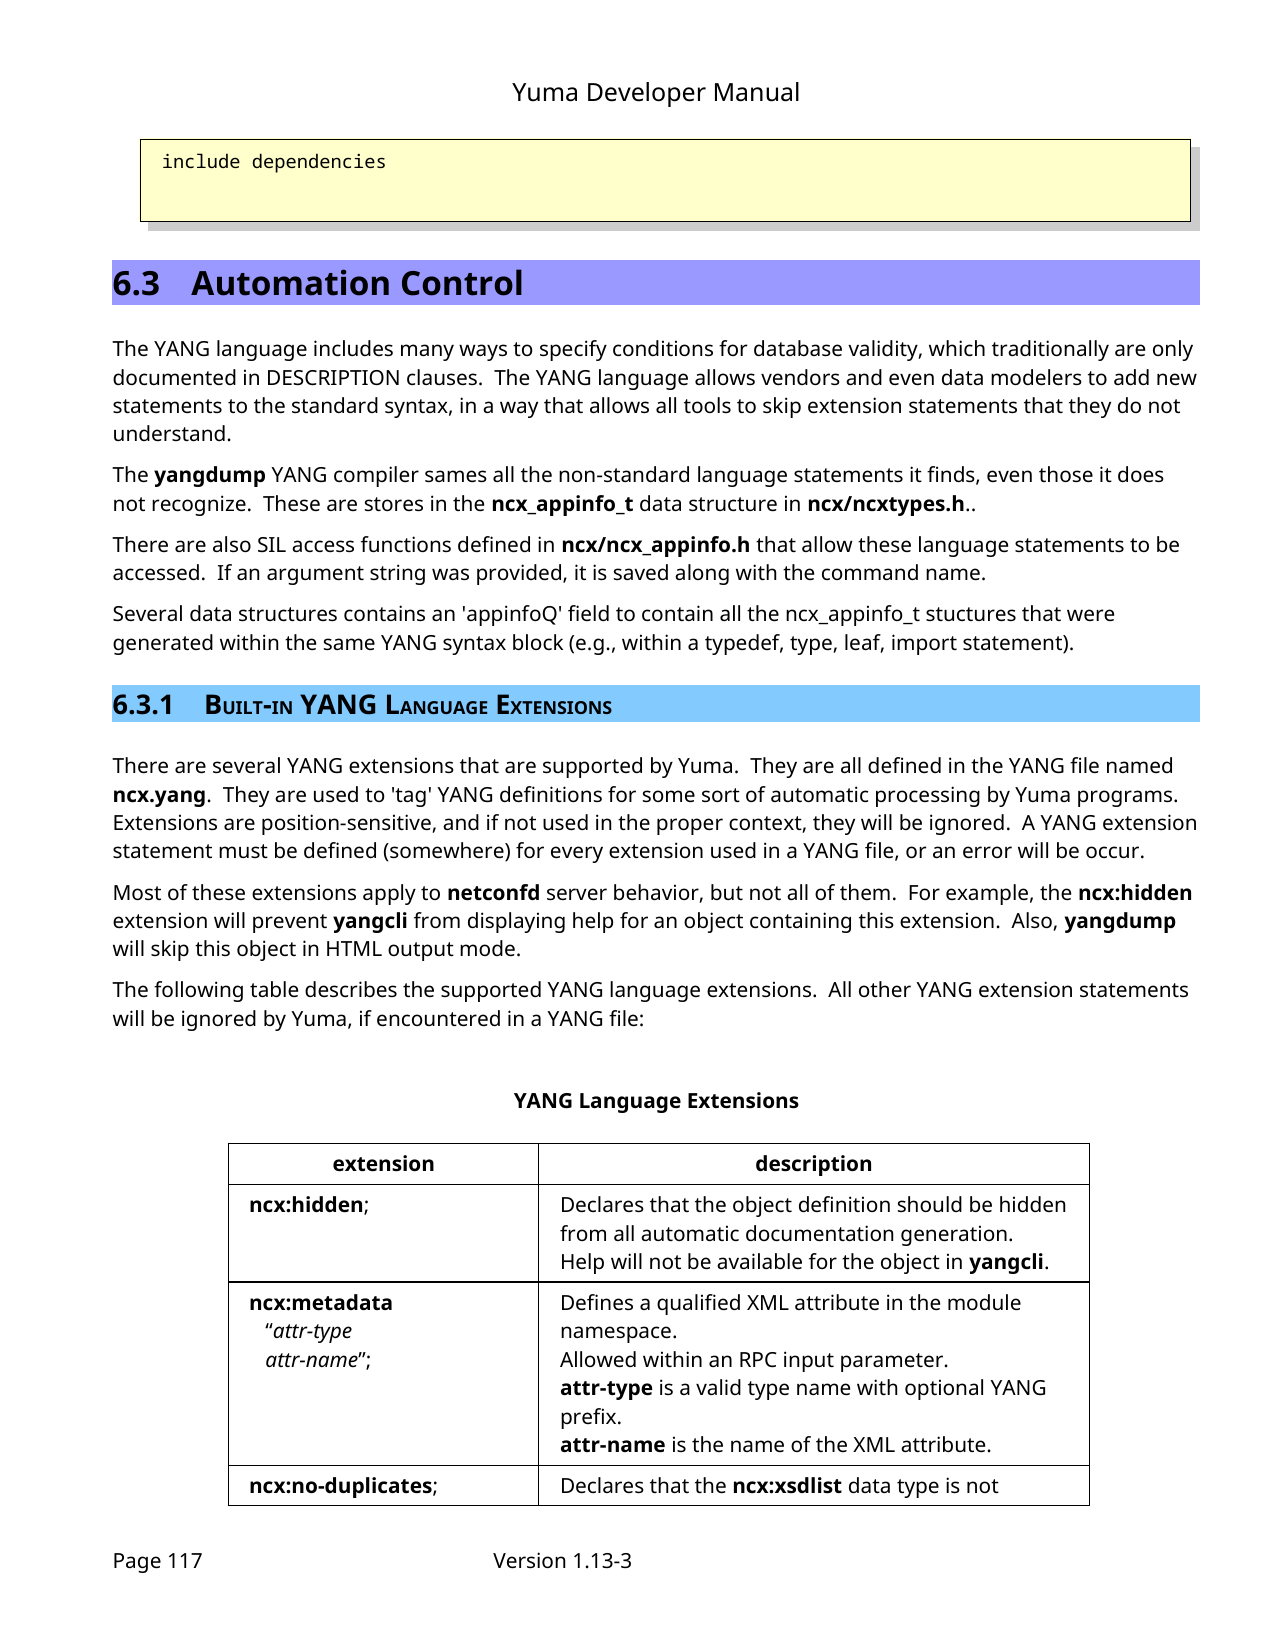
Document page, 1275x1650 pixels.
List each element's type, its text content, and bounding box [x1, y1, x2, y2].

table_header description [539, 1144, 1089, 1183]
text The yangdump YANG compiler sames all the non-standard language statements it finds, even those it does not recognize. These are stores in the ncx_appinfo_t data structure in ncx/ncxtypes.h.. [112, 461, 1200, 517]
text The following table describes the supported YANG language extensions. All other YANG extension statements will be ignored by Yuma, if encountered in a YANG file: [112, 975, 1200, 1032]
table_cell ncx:metadata “attr-type attr-name”; [229, 1283, 538, 1464]
table_cell ncx:no-duplicates; [229, 1466, 538, 1505]
table_cell Declares that the ncx:xsdlist data type is not [539, 1466, 1089, 1505]
text Most of these extensions apply to netconfd server behavior, but not all of them. For example, the ncx:hidden extension will prevent yangcli from displaying help for an object containing this extension. Also, yangdump will skip this object in HTML output mode. [112, 878, 1200, 963]
subtitle Automation Control [112, 260, 1200, 305]
text There are also SIL access functions defined in ncx/ncx_appinfo.h that allow these language statements to be accessed. If an argument string was provided, it is saved along with the command name. [112, 530, 1200, 587]
table_cell ncx:hidden; [229, 1185, 538, 1281]
table_header extension [229, 1144, 538, 1183]
text include dependencies [141, 140, 1190, 174]
text There are several YANG extensions that are supported by Yuma. They are all defined in the YANG file named ncx.yang. They are used to 'tag' YANG definitions for some sort of automatic processing by Yuma programs. Extensions are position-sensitive, and if not used in the proper context, they will be ignored. A YANG extension statement must be defined (somewhere) for every extension used in a YANG file, or an error will be occur. [112, 751, 1200, 865]
text The YANG language includes many ways to specify conditions for database validity, which traditionally are only documented in DESCRIPTION clauses. The YANG language allows vendors and even data modelers to add new statements to the standard syntax, in a way that allows all tools to skip extension statements that they do not understand. [112, 334, 1200, 448]
subtitle Built-in YANG Language Extensions [112, 685, 1200, 722]
table_cell Declares that the object definition should be hidden from all automatic documentation generation. Help will not be available for the object in yangcli. [539, 1185, 1089, 1281]
table_cell Defines a qualified XML attribute in the module namespace. Allowed within an RPC input parameter. attr-type is a valid type name with optional YANG prefix. attr-name is the name of the XML attribute. [539, 1283, 1089, 1464]
text Several data structures contains an 'appinfoQ' field to contain all the ncx_appinfo_t stuctures that were generated within the same YANG syntax block (e.g., within a typedef, type, leaf, import statement). [112, 599, 1200, 656]
subtitle YANG Language Extensions [127, 1086, 1185, 1114]
